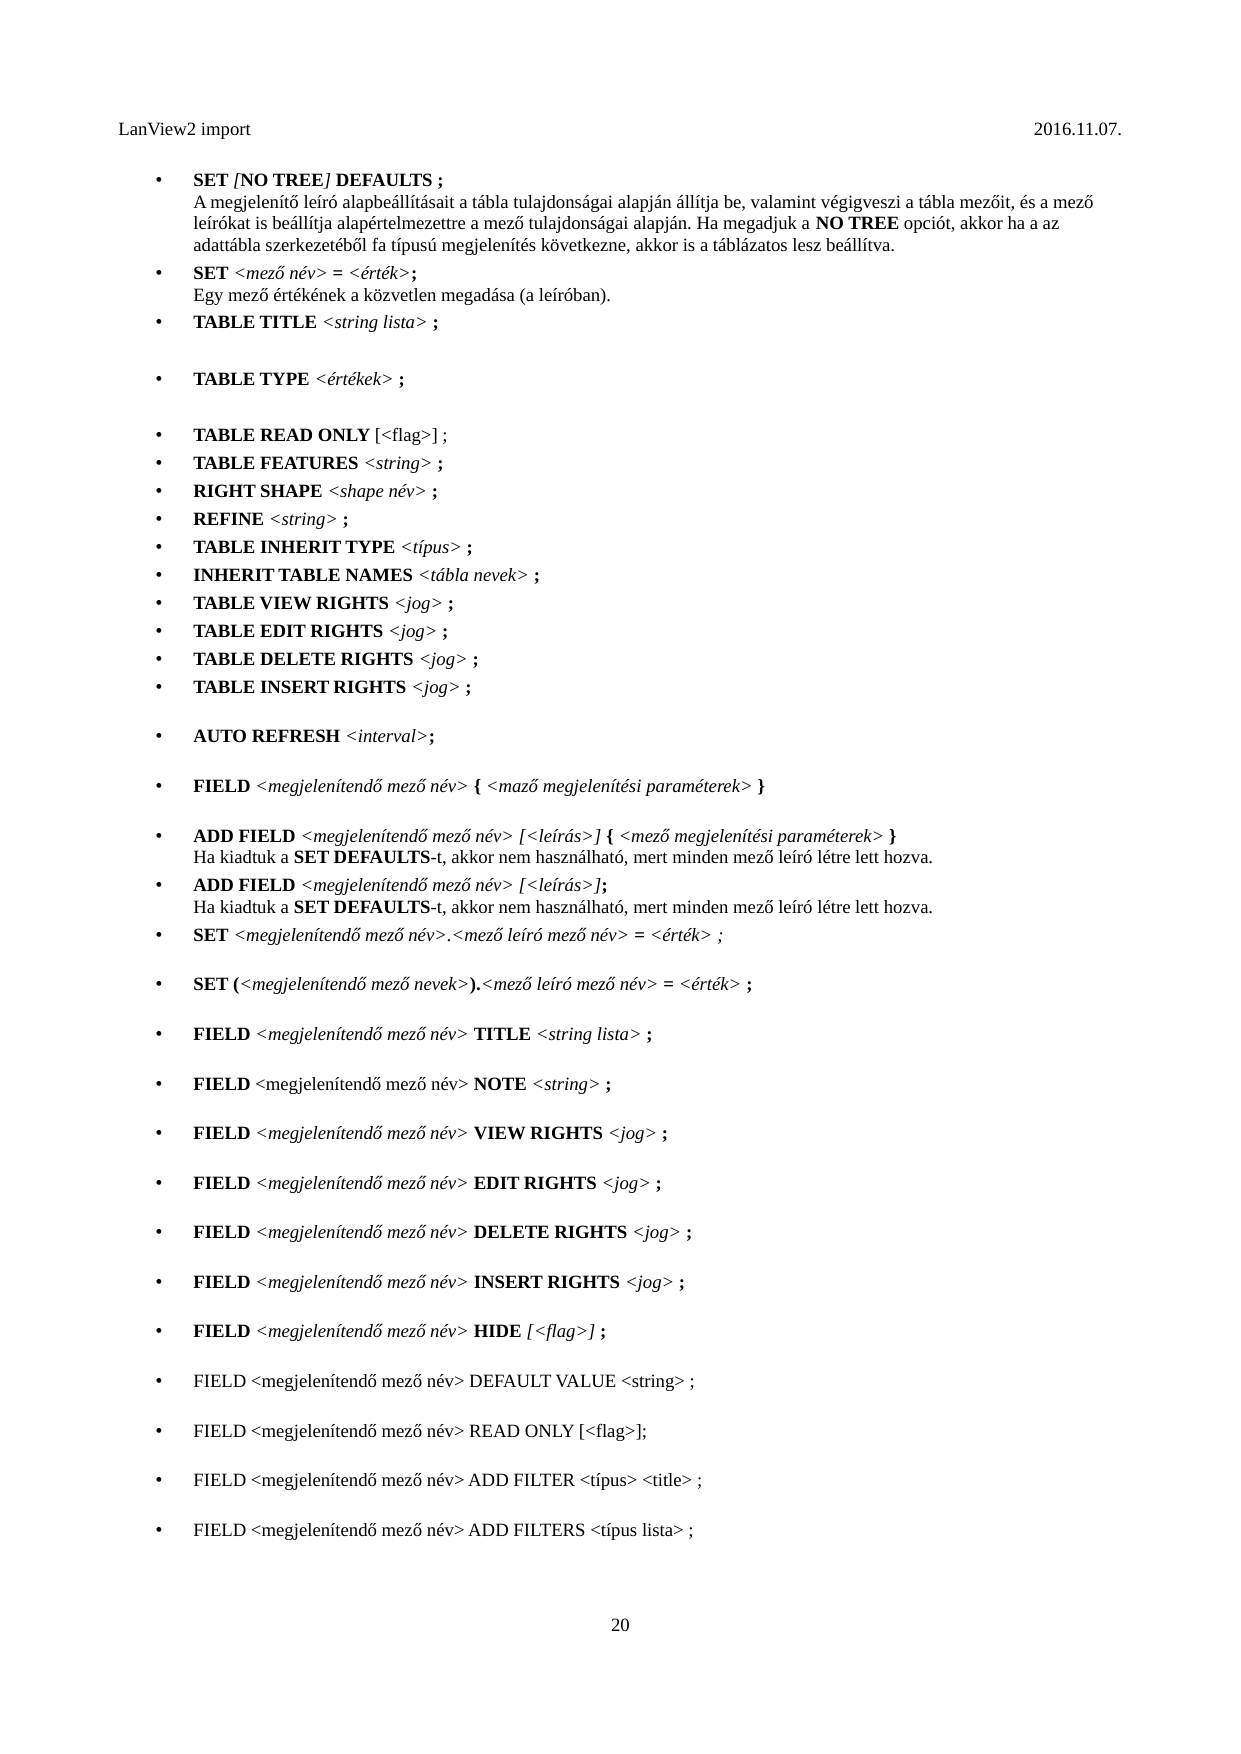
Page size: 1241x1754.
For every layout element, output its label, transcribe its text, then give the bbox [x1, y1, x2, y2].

list SET <megjelenítendő mező név>.<mező leíró mező név> = <érték> ; [156, 924, 1122, 967]
list AUTO REFRESH <interval>; [156, 725, 1122, 768]
list FIELD <megjelenítendő mező név> DELETE RIGHTS <jog> ; [156, 1221, 1122, 1264]
list TABLE DELETE RIGHTS <jog> ; [156, 648, 1122, 669]
list SET [NO TREE] DEFAULTS ; A megjelenítő leíró alapbeállításait a tábla tulajdonságai alapján állítja be, valamint végigveszi a tábla mezőit, és a mező leírókat is beállítja alapértelmezettre a mező tulajdonságai alapján. Ha megadjuk a NO TREE opciót, akkor ha a az adattábla szerkezetéből fa típusú megjelenítés következne, akkor is a táblázatos lesz beállítva. [156, 169, 1122, 255]
list FIELD <megjelenítendő mező név> ADD FILTERS <típus lista> ; [156, 1519, 1122, 1562]
list FIELD <megjelenítendő mező név> VIEW RIGHTS <jog> ; [156, 1122, 1122, 1165]
list REFINE <string> ; [156, 508, 1122, 529]
list FIELD <megjelenítendő mező név> { <maző megjelenítési paraméterek> } [156, 775, 1122, 818]
list ADD FIELD <megjelenítendő mező név> [<leírás>]; Ha kiadtuk a SET DEFAULTS-t, akkor nem használható, mert minden mező leíró létre lett hozva. [156, 874, 1122, 917]
list ADD FIELD <megjelenítendő mező név> [<leírás>] { <mező megjelenítési paraméterek> } Ha kiadtuk a SET DEFAULTS-t, akkor nem használható, mert minden mező leíró létre lett hozva. [156, 824, 1122, 868]
list FIELD <megjelenítendő mező név> ADD FILTER <típus> <title> ; [156, 1469, 1122, 1512]
list FIELD <megjelenítendő mező név> HIDE [<flag>] ; [156, 1320, 1122, 1363]
list FIELD <megjelenítendő mező név> NOTE <string> ; [156, 1072, 1122, 1116]
list TABLE VIEW RIGHTS <jog> ; [156, 592, 1122, 613]
list FIELD <megjelenítendő mező név> READ ONLY [<flag>]; [156, 1419, 1122, 1463]
list TABLE TITLE <string lista> ; [156, 311, 1122, 333]
list FIELD <megjelenítendő mező név> INSERT RIGHTS <jog> ; [156, 1271, 1122, 1314]
list FIELD <megjelenítendő mező név> DEFAULT VALUE <string> ; [156, 1370, 1122, 1413]
list FIELD <megjelenítendő mező név> TITLE <string lista> ; [156, 1023, 1122, 1066]
list INHERIT TABLE NAMES <tábla nevek> ; [156, 564, 1122, 585]
list TABLE EDIT RIGHTS <jog> ; [156, 620, 1122, 641]
list TABLE TYPE <értékek> ; [156, 367, 1122, 389]
list SET <mező név> = <érték>; Egy mező értékének a közvetlen megadása (a leíróban). [156, 262, 1122, 305]
list TABLE READ ONLY [<flag>] ; [156, 423, 1122, 445]
list SET (<megjelenítendő mező nevek>).<mező leíró mező név> = <érték> ; [156, 973, 1122, 1016]
list TABLE FEATURES <string> ; [156, 452, 1122, 473]
list FIELD <megjelenítendő mező név> EDIT RIGHTS <jog> ; [156, 1172, 1122, 1215]
list TABLE INSERT RIGHTS <jog> ; [156, 676, 1122, 719]
list TABLE INHERIT TYPE <típus> ; [156, 536, 1122, 557]
list RIGHT SHAPE <shape név> ; [156, 479, 1122, 501]
